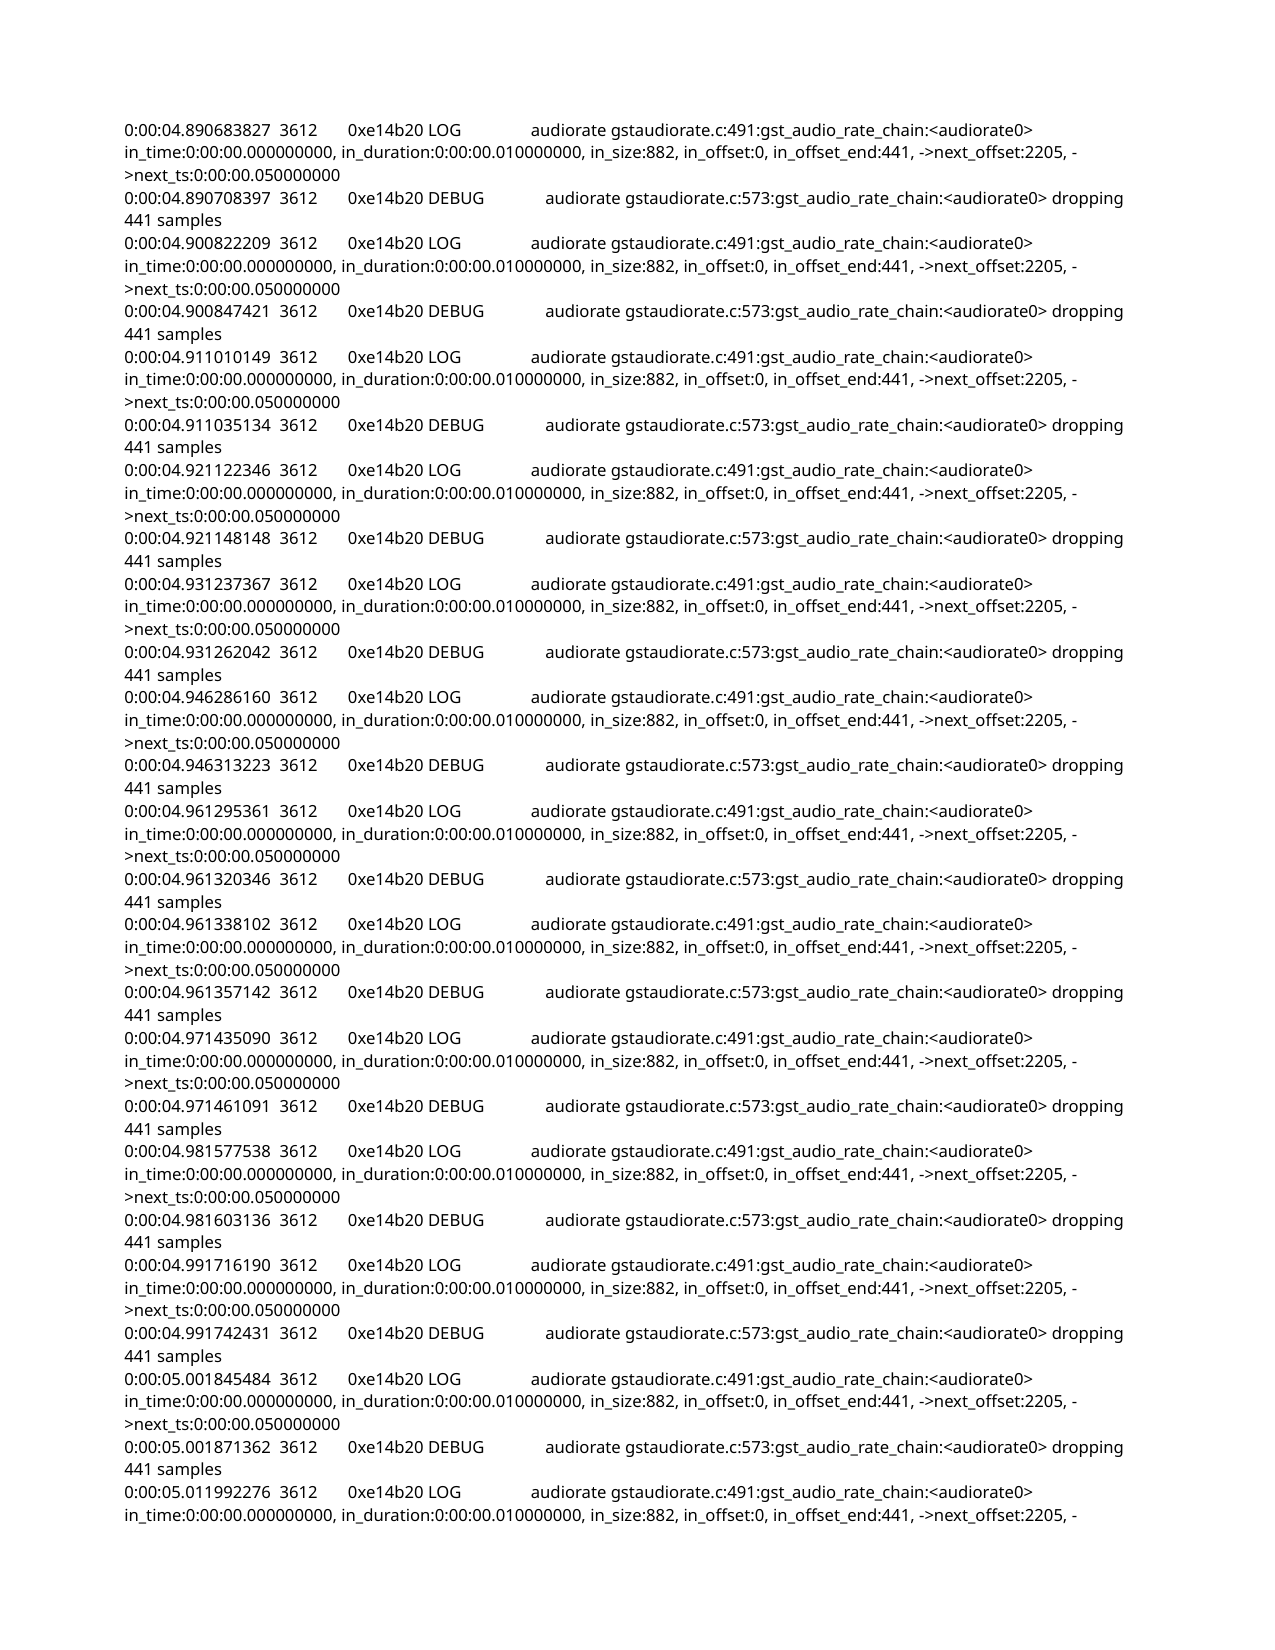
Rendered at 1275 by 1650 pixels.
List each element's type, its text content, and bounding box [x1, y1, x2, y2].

text 0:00:04.946313223 3612 0xe14b20 DEBUG audiorate gstaudiorate.c:573:gst_audio_rate_chain:<audiorate0> dropping 441 samples [124, 754, 1157, 799]
text 0:00:05.011992276 3612 0xe14b20 LOG audiorate gstaudiorate.c:491:gst_audio_rate_chain:<audiorate0> in_time:0:00:00.000000000, in_duration:0:00:00.010000000, in_size:882, in_offset:0, in_offset_end:441, ->next_offset:2205, [124, 1481, 1157, 1526]
text 0:00:04.911010149 3612 0xe14b20 LOG audiorate gstaudiorate.c:491:gst_audio_rate_chain:<audiorate0> in_time:0:00:00.000000000, in_duration:0:00:00.010000000, in_size:882, in_offset:0, in_offset_end:441, ->next_offset:2205, ->next_ts:0:00:00.050000000 [124, 345, 1157, 413]
text 0:00:04.900822209 3612 0xe14b20 LOG audiorate gstaudiorate.c:491:gst_audio_rate_chain:<audiorate0> in_time:0:00:00.000000000, in_duration:0:00:00.010000000, in_size:882, in_offset:0, in_offset_end:441, ->next_offset:2205, ->next_ts:0:00:00.050000000 [124, 232, 1157, 300]
text 0:00:04.946286160 3612 0xe14b20 LOG audiorate gstaudiorate.c:491:gst_audio_rate_chain:<audiorate0> in_time:0:00:00.000000000, in_duration:0:00:00.010000000, in_size:882, in_offset:0, in_offset_end:441, ->next_offset:2205, ->next_ts:0:00:00.050000000 [124, 686, 1157, 754]
text 0:00:04.921122346 3612 0xe14b20 LOG audiorate gstaudiorate.c:491:gst_audio_rate_chain:<audiorate0> in_time:0:00:00.000000000, in_duration:0:00:00.010000000, in_size:882, in_offset:0, in_offset_end:441, ->next_offset:2205, ->next_ts:0:00:00.050000000 [124, 459, 1157, 527]
text 0:00:04.890683827 3612 0xe14b20 LOG audiorate gstaudiorate.c:491:gst_audio_rate_chain:<audiorate0> in_time:0:00:00.000000000, in_duration:0:00:00.010000000, in_size:882, in_offset:0, in_offset_end:441, ->next_offset:2205, ->next_ts:0:00:00.050000000 [124, 118, 1157, 186]
text 0:00:04.961338102 3612 0xe14b20 LOG audiorate gstaudiorate.c:491:gst_audio_rate_chain:<audiorate0> in_time:0:00:00.000000000, in_duration:0:00:00.010000000, in_size:882, in_offset:0, in_offset_end:441, ->next_offset:2205, ->next_ts:0:00:00.050000000 [124, 913, 1157, 981]
text 0:00:05.001871362 3612 0xe14b20 DEBUG audiorate gstaudiorate.c:573:gst_audio_rate_chain:<audiorate0> dropping 441 samples [124, 1435, 1157, 1481]
text 0:00:05.001845484 3612 0xe14b20 LOG audiorate gstaudiorate.c:491:gst_audio_rate_chain:<audiorate0> in_time:0:00:00.000000000, in_duration:0:00:00.010000000, in_size:882, in_offset:0, in_offset_end:441, ->next_offset:2205, ->next_ts:0:00:00.050000000 [124, 1367, 1157, 1435]
text 0:00:04.961357142 3612 0xe14b20 DEBUG audiorate gstaudiorate.c:573:gst_audio_rate_chain:<audiorate0> dropping 441 samples [124, 981, 1157, 1026]
text 0:00:04.991742431 3612 0xe14b20 DEBUG audiorate gstaudiorate.c:573:gst_audio_rate_chain:<audiorate0> dropping 441 samples [124, 1322, 1157, 1367]
text 0:00:04.900847421 3612 0xe14b20 DEBUG audiorate gstaudiorate.c:573:gst_audio_rate_chain:<audiorate0> dropping 441 samples [124, 300, 1157, 345]
text 0:00:04.921148148 3612 0xe14b20 DEBUG audiorate gstaudiorate.c:573:gst_audio_rate_chain:<audiorate0> dropping 441 samples [124, 527, 1157, 572]
text 0:00:04.971435090 3612 0xe14b20 LOG audiorate gstaudiorate.c:491:gst_audio_rate_chain:<audiorate0> in_time:0:00:00.000000000, in_duration:0:00:00.010000000, in_size:882, in_offset:0, in_offset_end:441, ->next_offset:2205, ->next_ts:0:00:00.050000000 [124, 1026, 1157, 1094]
text 0:00:04.931262042 3612 0xe14b20 DEBUG audiorate gstaudiorate.c:573:gst_audio_rate_chain:<audiorate0> dropping 441 samples [124, 640, 1157, 686]
text 0:00:04.991716190 3612 0xe14b20 LOG audiorate gstaudiorate.c:491:gst_audio_rate_chain:<audiorate0> in_time:0:00:00.000000000, in_duration:0:00:00.010000000, in_size:882, in_offset:0, in_offset_end:441, ->next_offset:2205, ->next_ts:0:00:00.050000000 [124, 1253, 1157, 1322]
text 0:00:04.981577538 3612 0xe14b20 LOG audiorate gstaudiorate.c:491:gst_audio_rate_chain:<audiorate0> in_time:0:00:00.000000000, in_duration:0:00:00.010000000, in_size:882, in_offset:0, in_offset_end:441, ->next_offset:2205, ->next_ts:0:00:00.050000000 [124, 1140, 1157, 1208]
text 0:00:04.911035134 3612 0xe14b20 DEBUG audiorate gstaudiorate.c:573:gst_audio_rate_chain:<audiorate0> dropping 441 samples [124, 413, 1157, 459]
text 0:00:04.890708397 3612 0xe14b20 DEBUG audiorate gstaudiorate.c:573:gst_audio_rate_chain:<audiorate0> dropping 441 samples [124, 186, 1157, 232]
text 0:00:04.931237367 3612 0xe14b20 LOG audiorate gstaudiorate.c:491:gst_audio_rate_chain:<audiorate0> in_time:0:00:00.000000000, in_duration:0:00:00.010000000, in_size:882, in_offset:0, in_offset_end:441, ->next_offset:2205, ->next_ts:0:00:00.050000000 [124, 572, 1157, 640]
text 0:00:04.981603136 3612 0xe14b20 DEBUG audiorate gstaudiorate.c:573:gst_audio_rate_chain:<audiorate0> dropping 441 samples [124, 1208, 1157, 1253]
text 0:00:04.961295361 3612 0xe14b20 LOG audiorate gstaudiorate.c:491:gst_audio_rate_chain:<audiorate0> in_time:0:00:00.000000000, in_duration:0:00:00.010000000, in_size:882, in_offset:0, in_offset_end:441, ->next_offset:2205, ->next_ts:0:00:00.050000000 [124, 799, 1157, 867]
text 0:00:04.961320346 3612 0xe14b20 DEBUG audiorate gstaudiorate.c:573:gst_audio_rate_chain:<audiorate0> dropping 441 samples [124, 867, 1157, 913]
text 0:00:04.971461091 3612 0xe14b20 DEBUG audiorate gstaudiorate.c:573:gst_audio_rate_chain:<audiorate0> dropping 441 samples [124, 1094, 1157, 1140]
